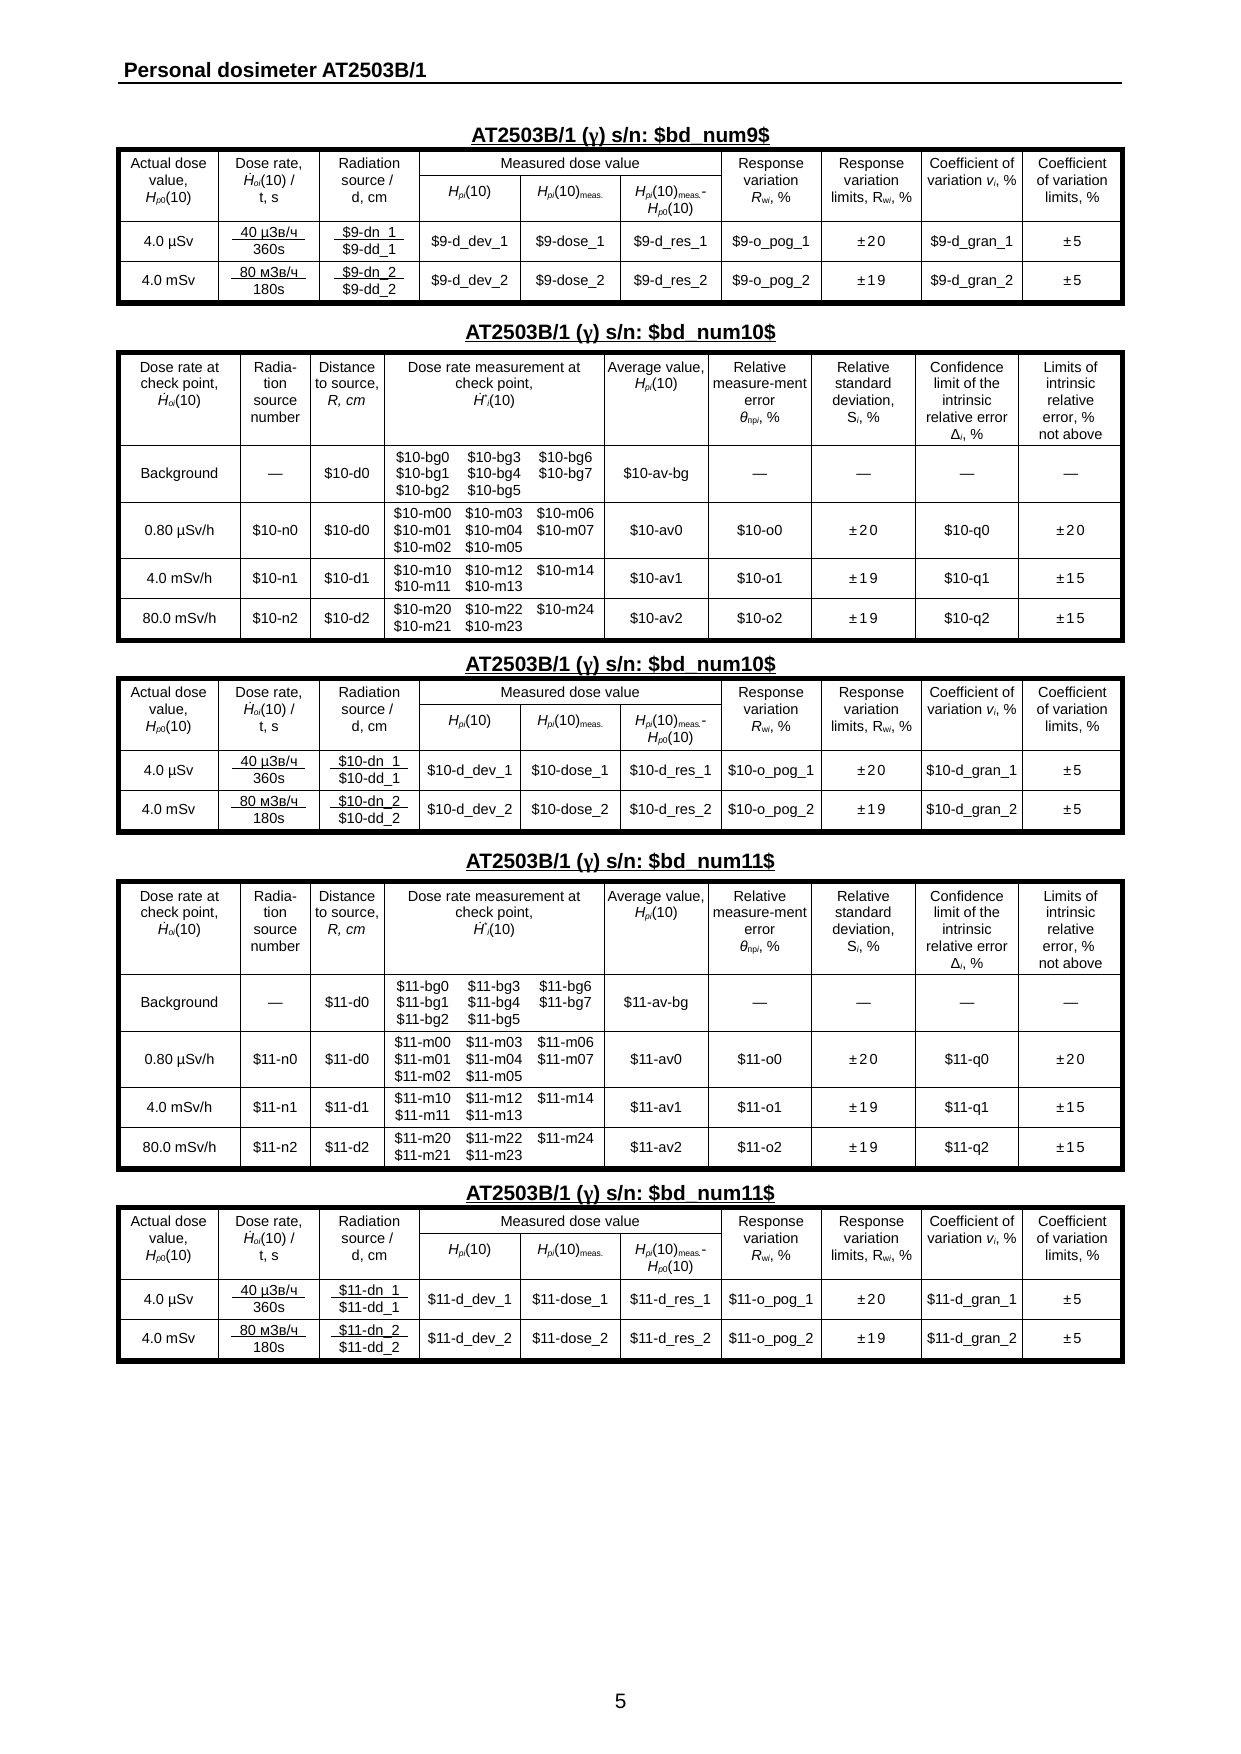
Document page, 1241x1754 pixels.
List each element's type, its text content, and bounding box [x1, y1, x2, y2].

table_cell ±5 [1023, 262, 1120, 300]
table_cell $9-d_res_2 [621, 262, 721, 300]
table_cell Confidence limit of the intrinsic relative error Δi, % [916, 355, 1018, 445]
table_cell $11-q2 [916, 1128, 1018, 1166]
table_cell 4.0 µSv [121, 751, 218, 789]
table_header AT2503B/1 (γ) s/n: $bd_num11$ [118, 835, 1122, 879]
table_cell $10-q1 [916, 559, 1018, 598]
table_cell $10-q0 [916, 503, 1018, 558]
table_cell ±15 [1019, 599, 1120, 637]
table_cell $10-d_dev_2 [420, 791, 520, 829]
table_cell $10-d1 [311, 559, 384, 598]
table_cell — [1019, 446, 1120, 502]
table_cell $10-d0 [311, 446, 384, 502]
table_cell $11-m00 $11-m01 $11-m02 $11-m03 $11-m04 $11-m05 $11-m06 $11-m07 [385, 1032, 604, 1087]
table_cell — [709, 446, 811, 502]
table_cell ±15 [1019, 559, 1120, 598]
table_cell $10-av0 [605, 503, 708, 558]
table_cell — [709, 975, 811, 1031]
table_cell Hpi(10)meas.-Hp0(10) [621, 176, 721, 221]
table_cell Coefficient of variation limits, % [1023, 1210, 1120, 1279]
table_cell $10-m10 $10-m11 $10-m12 $10-m13 $10-m14 [385, 559, 604, 598]
table_cell 4.0 mSv [121, 262, 218, 300]
table_cell Relative standard deviation, Si, % [812, 884, 915, 974]
table_cell Hpi(10) [420, 176, 520, 221]
table_cell $11-dn_1 $11-dd_1 [320, 1280, 419, 1318]
table_cell $11-o0 [709, 1032, 811, 1087]
table_cell Actual dose value, Hp0(10) [121, 1210, 218, 1279]
table_cell $10-n0 [241, 503, 310, 558]
table_cell Radia-tion source number [241, 355, 310, 445]
table_cell $10-d_res_1 [621, 751, 721, 789]
table_cell Dose rate, Ḣoi(10) / t, s [219, 1210, 319, 1279]
table_cell Coefficient of variation vi, % [922, 152, 1022, 221]
table_cell $9-dn_2 $9-dd_2 [320, 262, 419, 300]
table_cell — [241, 446, 310, 502]
table_cell 40 µЗв/ч 360s [219, 751, 319, 789]
table_cell $11-dose_1 [521, 1280, 620, 1318]
table_cell $10-bg0 $10-bg1 $10-bg2 $10-bg3 $10-bg4 $10-bg5 $10-bg6 $10-bg7 [385, 446, 604, 502]
table_cell $11-d1 [311, 1088, 384, 1127]
table_header AT2503B/1 (γ) s/n: $bd_num11$ [118, 1172, 1122, 1205]
table_cell $11-d0 [311, 1032, 384, 1087]
table_cell ±20 [822, 751, 921, 789]
table_cell 80 мЗв/ч 180s [219, 791, 319, 829]
table_header AT2503B/1 (γ) s/n: $bd_num10$ [118, 306, 1122, 350]
table_cell Background [121, 446, 240, 502]
table_cell ±20 [812, 1032, 915, 1087]
table_cell $11-dn_2 $11-dd_2 [320, 1320, 419, 1358]
table_header AT2503B/1 (γ) s/n: $bd_num9$ [118, 114, 1122, 147]
table_cell $11-o_pog_2 [722, 1320, 821, 1358]
table_cell $10-av1 [605, 559, 708, 598]
table_cell Actual dose value, Hp0(10) [121, 681, 218, 750]
table_cell ±15 [1019, 1088, 1120, 1127]
table_cell ±19 [812, 599, 915, 637]
table_cell $10-o1 [709, 559, 811, 598]
table_cell 40 µЗв/ч 360s [219, 1280, 319, 1318]
table_cell Coefficient of variation limits, % [1023, 681, 1120, 750]
table_cell $10-m00 $10-m01 $10-m02 $10-m03 $10-m04 $10-m05 $10-m06 $10-m07 [385, 503, 604, 558]
table_cell $10-o_pog_1 [722, 751, 821, 789]
table_cell Hpi(10)meas.-Hp0(10) [621, 705, 721, 750]
table_cell $9-dn_1 $9-dd_1 [320, 222, 419, 261]
table_cell $10-dose_2 [521, 791, 620, 829]
table_cell Relative standard deviation, Si, % [812, 355, 915, 445]
table_cell $9-dose_1 [521, 222, 620, 261]
table_cell Radiation source / d, cm [320, 152, 419, 221]
table_cell Dose rate at check point, Ḣoi(10) [121, 884, 240, 974]
table_cell 0.80 µSv/h [121, 1032, 240, 1087]
table_cell $9-d_res_1 [621, 222, 721, 261]
table_cell $10-n1 [241, 559, 310, 598]
table_cell Radia-tion source number [241, 884, 310, 974]
table_cell Dose rate, Ḣoi(10) / t, s [219, 152, 319, 221]
table_cell ±19 [822, 1320, 921, 1358]
table_header AT2503B/1 (γ) s/n: $bd_num10$ [118, 643, 1122, 676]
table_cell 4.0 mSv/h [121, 1088, 240, 1127]
table_cell $10-dn_2 $10-dd_2 [320, 791, 419, 829]
table_cell ±15 [1019, 1128, 1120, 1166]
table_cell ±20 [822, 222, 921, 261]
table_cell $11-av0 [605, 1032, 708, 1087]
table_cell ±5 [1023, 751, 1120, 789]
table_cell $11-dose_2 [521, 1320, 620, 1358]
table_cell $11-av2 [605, 1128, 708, 1166]
table_cell $10-q2 [916, 599, 1018, 637]
table_cell $11-o1 [709, 1088, 811, 1127]
table_cell $11-d_res_2 [621, 1320, 721, 1358]
table_cell $11-d_gran_2 [922, 1320, 1022, 1358]
table_cell $11-av1 [605, 1088, 708, 1127]
table_cell Hpi(10)meas.-Hp0(10) [621, 1234, 721, 1279]
table_cell Dose rate measurement at check point, Ḣ*i(10) [385, 355, 604, 445]
table_cell Response variation Rwi, % [722, 681, 821, 750]
table_cell 80 мЗв/ч 180s [219, 1320, 319, 1358]
table_cell $10-o_pog_2 [722, 791, 821, 829]
table_cell 0.80 µSv/h [121, 503, 240, 558]
table_cell $11-bg0 $11-bg1 $11-bg2 $11-bg3 $11-bg4 $11-bg5 $11-bg6 $11-bg7 [385, 975, 604, 1031]
table_cell ±5 [1023, 1320, 1120, 1358]
table_cell $11-av-bg [605, 975, 708, 1031]
table_cell $11-m10 $11-m11 $11-m12 $11-m13 $11-m14 [385, 1088, 604, 1127]
table_cell ±19 [812, 559, 915, 598]
table_cell 80.0 mSv/h [121, 1128, 240, 1166]
table_cell $10-d_gran_1 [922, 751, 1022, 789]
table_cell Radiation source / d, cm [320, 1210, 419, 1279]
table_cell Response variation Rwi, % [722, 152, 821, 221]
table_cell — [916, 975, 1018, 1031]
table_cell $11-d_dev_1 [420, 1280, 520, 1318]
table_cell 80.0 mSv/h [121, 599, 240, 637]
table_cell $10-av-bg [605, 446, 708, 502]
table_cell Coefficient of variation vi, % [922, 1210, 1022, 1279]
table_cell Distance to source, R, сm [311, 355, 384, 445]
table_cell $9-d_gran_2 [922, 262, 1022, 300]
table_cell ±20 [812, 503, 915, 558]
table_cell ±19 [822, 262, 921, 300]
table_cell Measured dose value [420, 1210, 721, 1233]
table_cell Measured dose value [420, 152, 721, 175]
table_cell $11-n2 [241, 1128, 310, 1166]
table_cell Hpi(10)meas. [521, 1234, 620, 1279]
table_cell $10-m20 $10-m21 $10-m22 $10-m23 $10-m24 [385, 599, 604, 637]
table_cell $10-d_gran_2 [922, 791, 1022, 829]
table_cell Radiation source / d, cm [320, 681, 419, 750]
table_cell Limits of intrinsic relative error, % not above [1019, 355, 1120, 445]
table_cell $11-o2 [709, 1128, 811, 1166]
table_cell Coefficient of variation limits, % [1023, 152, 1120, 221]
table_cell $9-o_pog_1 [722, 222, 821, 261]
table_cell $9-d_dev_1 [420, 222, 520, 261]
table_cell Hpi(10) [420, 705, 520, 750]
table_cell Hpi(10)meas. [521, 176, 620, 221]
table_cell ±20 [822, 1280, 921, 1318]
table_cell ±5 [1023, 222, 1120, 261]
table_cell $11-q1 [916, 1088, 1018, 1127]
table_cell ±5 [1023, 791, 1120, 829]
table_cell $9-o_pog_2 [722, 262, 821, 300]
table_cell $9-d_dev_2 [420, 262, 520, 300]
table_cell 4.0 mSv/h [121, 559, 240, 598]
table_cell — [1019, 975, 1120, 1031]
table_cell $10-d0 [311, 503, 384, 558]
table_cell 40 µЗв/ч 360s [219, 222, 319, 261]
table_cell $11-d2 [311, 1128, 384, 1166]
table_cell $10-d_dev_1 [420, 751, 520, 789]
table_cell ±20 [1019, 1032, 1120, 1087]
table_cell Response variation limits, Rwi, % [822, 1210, 921, 1279]
table_cell Response variation limits, Rwi, % [822, 152, 921, 221]
table_cell $9-dose_2 [521, 262, 620, 300]
table_cell Dose rate measurement at check point, Ḣ*i(10) [385, 884, 604, 974]
table_cell Average value, Hpi(10) [605, 884, 708, 974]
table_cell $10-dose_1 [521, 751, 620, 789]
table_cell 4.0 mSv [121, 1320, 218, 1358]
table_cell Background [121, 975, 240, 1031]
table_cell $11-q0 [916, 1032, 1018, 1087]
table_cell Relative measure-ment error θпрi, % [709, 355, 811, 445]
table_cell ±20 [1019, 503, 1120, 558]
table_cell Limits of intrinsic relative error, % not above [1019, 884, 1120, 974]
table_cell Relative measure-ment error θпрi, % [709, 884, 811, 974]
table_cell $11-d_dev_2 [420, 1320, 520, 1358]
table_cell — [812, 446, 915, 502]
table_cell $10-d_res_2 [621, 791, 721, 829]
table_cell ±5 [1023, 1280, 1120, 1318]
table_cell Coefficient of variation vi, % [922, 681, 1022, 750]
table_cell $10-o2 [709, 599, 811, 637]
table_cell $10-n2 [241, 599, 310, 637]
table_cell Dose rate at check point, Ḣoi(10) [121, 355, 240, 445]
table_cell $10-dn_1 $10-dd_1 [320, 751, 419, 789]
table_cell ±19 [822, 791, 921, 829]
table_cell $11-d_res_1 [621, 1280, 721, 1318]
table_cell ±19 [812, 1128, 915, 1166]
table_cell Response variation Rwi, % [722, 1210, 821, 1279]
table_cell Measured dose value [420, 681, 721, 704]
table_cell $11-d_gran_1 [922, 1280, 1022, 1318]
table_cell Actual dose value, Hp0(10) [121, 152, 218, 221]
table_cell $11-d0 [311, 975, 384, 1031]
table_cell Response variation limits, Rwi, % [822, 681, 921, 750]
table_cell — [812, 975, 915, 1031]
table_cell 80 мЗв/ч 180s [219, 262, 319, 300]
table_cell $10-o0 [709, 503, 811, 558]
table_cell Confidence limit of the intrinsic relative error Δi, % [916, 884, 1018, 974]
table_cell $11-o_pog_1 [722, 1280, 821, 1318]
table_cell $9-d_gran_1 [922, 222, 1022, 261]
table_cell 4.0 mSv [121, 791, 218, 829]
table_cell Hpi(10)meas. [521, 705, 620, 750]
table_cell $10-d2 [311, 599, 384, 637]
table_cell $11-n1 [241, 1088, 310, 1127]
table_cell Hpi(10) [420, 1234, 520, 1279]
table_cell $10-av2 [605, 599, 708, 637]
table_cell $11-n0 [241, 1032, 310, 1087]
table_cell — [916, 446, 1018, 502]
table_cell Average value, Hpi(10) [605, 355, 708, 445]
table_cell Dose rate, Ḣoi(10) / t, s [219, 681, 319, 750]
table_cell — [241, 975, 310, 1031]
table_cell ±19 [812, 1088, 915, 1127]
table_cell Distance to source, R, сm [311, 884, 384, 974]
table_cell 4.0 µSv [121, 1280, 218, 1318]
table_cell 4.0 µSv [121, 222, 218, 261]
table_cell $11-m20 $11-m21 $11-m22 $11-m23 $11-m24 [385, 1128, 604, 1166]
